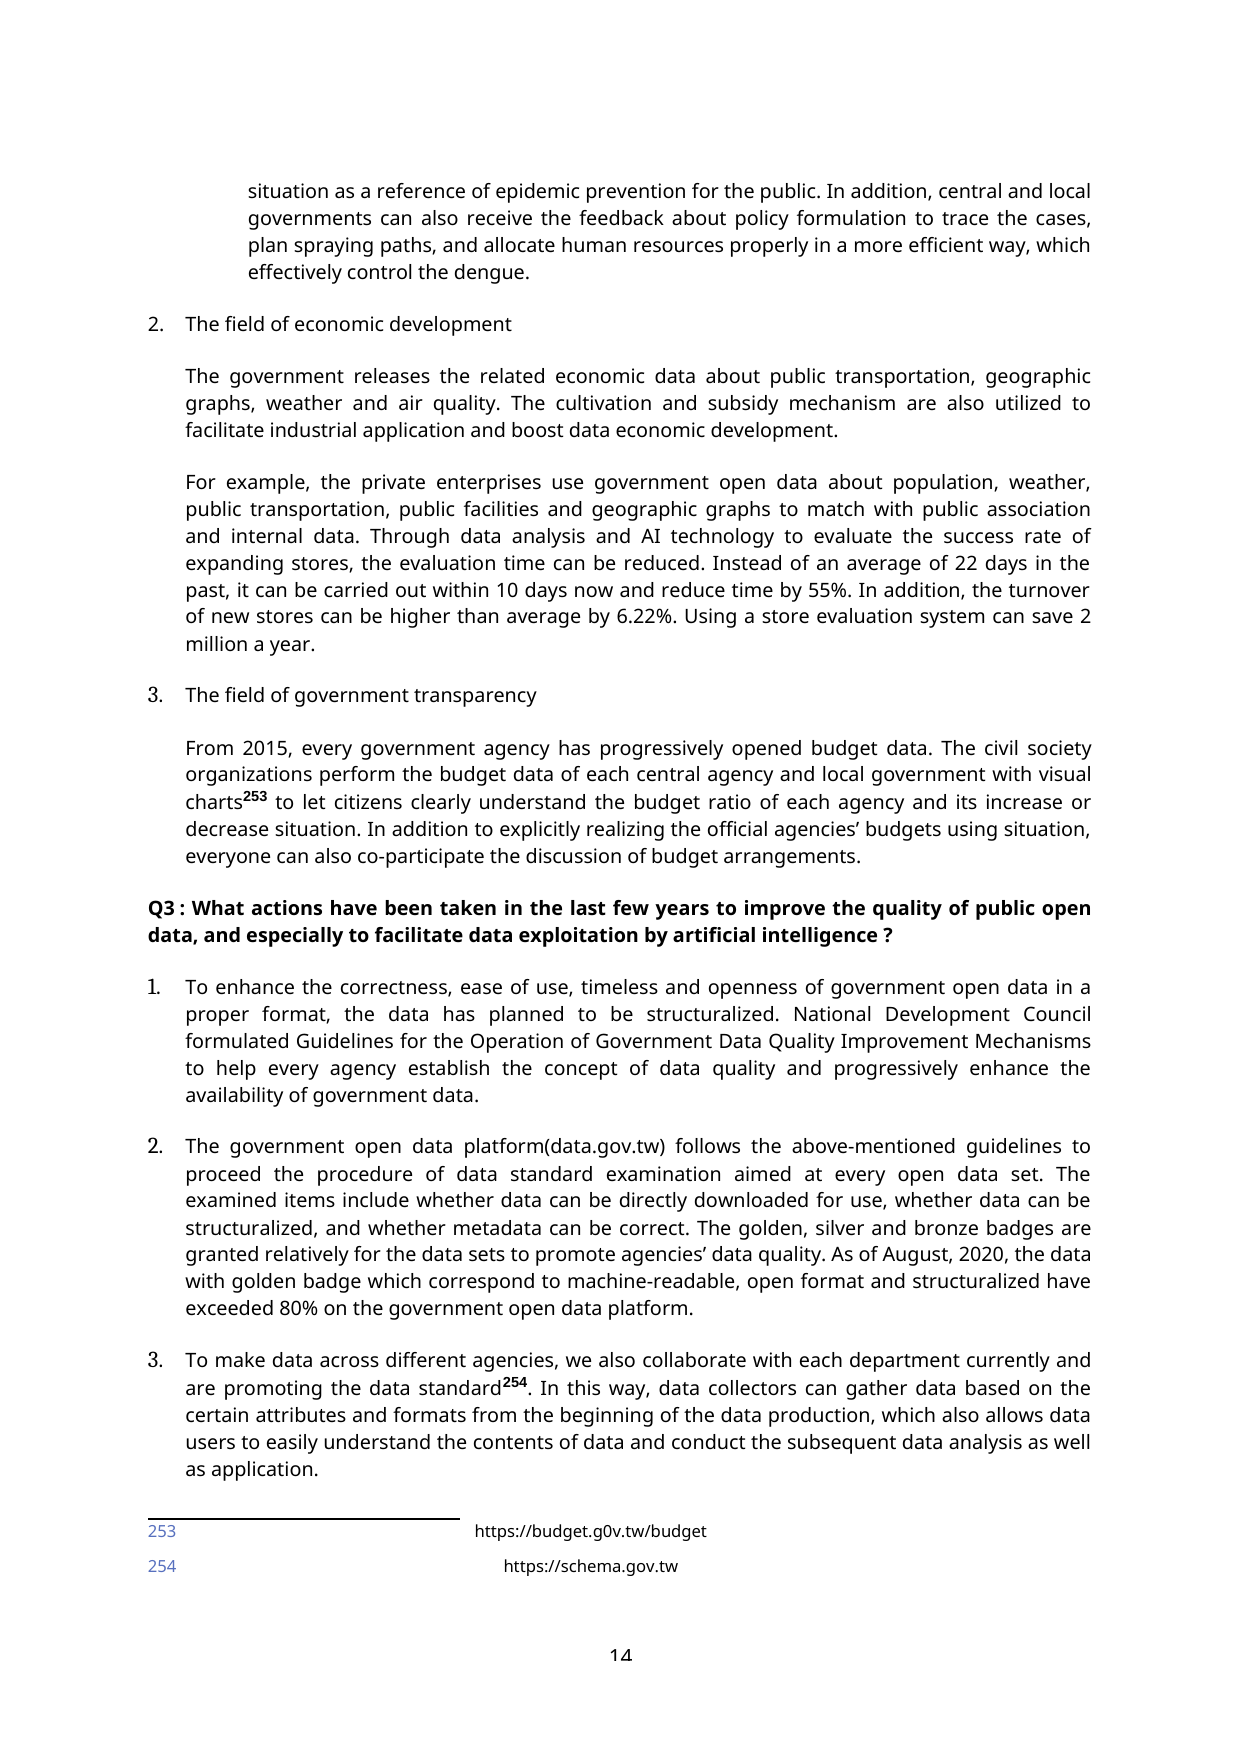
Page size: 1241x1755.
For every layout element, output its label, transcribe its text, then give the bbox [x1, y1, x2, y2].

list The field of economic development [148, 310, 1093, 337]
list To make data across different agencies, we also collaborate with each department currently and are promoting the data standard. In this way, data collectors can gather data based on the certain attributes and formats from the beginning of the data production, which also allows data users to easily understand the contents of data and conduct the subsequent data analysis as well as application. [148, 1347, 1093, 1482]
text Q3 : What actions have been taken in the last few years to improve the quality of public open data, and especially to facilitate data exploitation by artificial intelligence ? [148, 894, 1093, 948]
list The government open data platform(data.gov.tw) follows the above-mentioned guidelines to proceed the procedure of data standard examination aimed at every open data set. The examined items include whether data can be directly downloaded for use, whether data can be structuralized, and whether metadata can be correct. The golden, silver and bronze badges are granted relatively for the data sets to promote agencies’ data quality. As of August, 2020, the data with golden badge which correspond to machine-readable, open format and structuralized have exceeded 80% on the government open data platform. [148, 1133, 1093, 1322]
list From 2015, every government agency has progressively opened budget data. The civil society organizations perform the budget data of each central agency and local government with visual charts to let citizens clearly understand the budget ratio of each agency and its increase or decrease situation. In addition to explicitly realizing the official agencies’ budgets using situation, everyone can also co-participate the discussion of budget arrangements. [185, 734, 1093, 869]
list situation as a reference of epidemic prevention for the public. In addition, central and local governments can also receive the feedback about policy formulation to trace the cases, plan spraying paths, and allocate human resources properly in a more efficient way, which effectively control the dengue. [248, 177, 1093, 285]
list To enhance the correctness, ease of use, timeless and openness of government open data in a proper format, the data has planned to be structuralized. National Development Council formulated Guidelines for the Operation of Government Data Quality Improvement Mechanisms to help every agency establish the concept of data quality and progressively enhance the availability of government data. [148, 973, 1093, 1108]
list https://schema.gov.tw [148, 1554, 1093, 1577]
list The field of government transparency [148, 682, 1093, 709]
list For example, the private enterprises use government open data about population, weather, public transportation, public facilities and geographic graphs to match with public association and internal data. Through data analysis and AI technology to evaluate the success rate of expanding stores, the evaluation time can be reduced. Instead of an average of 22 days in the past, it can be carried out within 10 days now and reduce time by 55%. In addition, the turnover of new stores can be higher than average by 6.22%. Using a store evaluation system can save 2 million a year. [185, 468, 1093, 657]
text https://budget.g0v.tw/budget [148, 1519, 1093, 1542]
list The government releases the related economic data about public transportation, geographic graphs, weather and air quality. The cultivation and subsidy mechanism are also utilized to facilitate industrial application and boost data economic development. [185, 362, 1093, 443]
